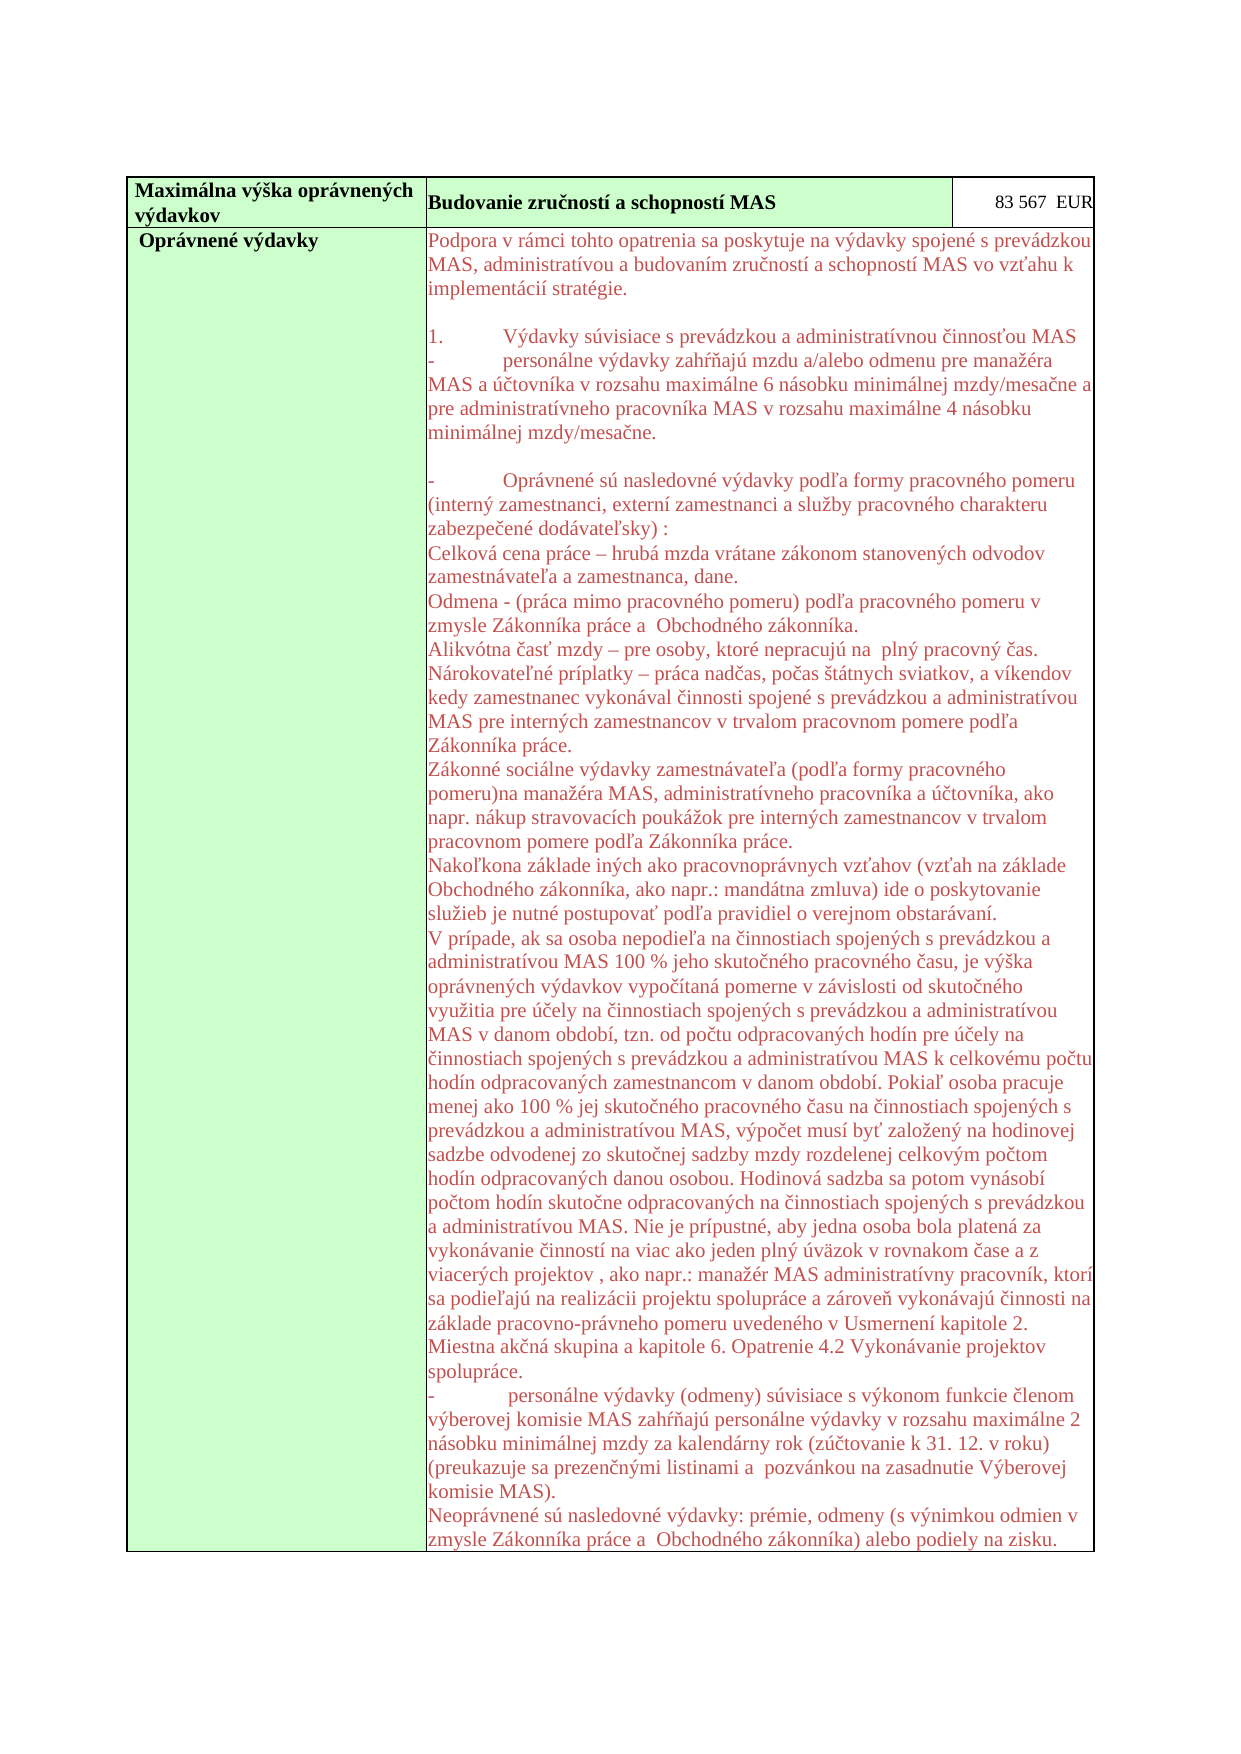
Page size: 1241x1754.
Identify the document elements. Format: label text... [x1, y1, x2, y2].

table_cell Podpora v rámci tohto opatrenia sa poskytuje na výdavky spojené s prevádzkou MAS, administratívou a budovaním zručností a schopností MAS vo vzťahu k implementácií stratégie. 1. Výdavky súvisiace s prevádzkou a administratívnou činnosťou MAS - personálne výdavky zahŕňajú mzdu a/alebo odmenu pre manažéra MAS a účtovníka v rozsahu maximálne 6 násobku minimálnej mzdy/mesačne a pre administratívneho pracovníka MAS v rozsahu maximálne 4 násobku minimálnej mzdy/mesačne. - Oprávnené sú nasledovné výdavky podľa formy pracovného pomeru (interný zamestnanci, externí zamestnanci a služby pracovného charakteru zabezpečené dodávateľsky) : Celková cena práce – hrubá mzda vrátane zákonom stanovených odvodov zamestnávateľa a zamestnanca, dane. Odmena - (práca mimo pracovného pomeru) podľa pracovného pomeru v zmysle Zákonníka práce a Obchodného zákonníka. Alikvótna časť mzdy – pre osoby, ktoré nepracujú na plný pracovný čas. Nárokovateľné príplatky – práca nadčas, počas štátnych sviatkov, a víkendov kedy zamestnanec vykonával činnosti spojené s prevádzkou a administratívou MAS pre interných zamestnancov v trvalom pracovnom pomere podľa Zákonníka práce. Zákonné sociálne výdavky zamestnávateľa (podľa formy pracovného pomeru)na manažéra MAS, administratívneho pracovníka a účtovníka, ako napr. nákup stravovacích poukážok pre interných zamestnancov v trvalom pracovnom pomere podľa Zákonníka práce. Nakoľkona základe iných ako pracovnoprávnych vzťahov (vzťah na základe Obchodného zákonníka, ako napr.: mandátna zmluva) ide o poskytovanie služieb je nutné postupovať podľa pravidiel o verejnom obstarávaní. V prípade, ak sa osoba nepodieľa na činnostiach spojených s prevádzkou a administratívou MAS 100 % jeho skutočného pracovného času, je výška oprávnených výdavkov vypočítaná pomerne v závislosti od skutočného využitia pre účely na činnostiach spojených s prevádzkou a administratívou MAS v danom období, tzn. od počtu odpracovaných hodín pre účely na činnostiach spojených s prevádzkou a administratívou MAS k celkovému počtu hodín odpracovaných zamestnancom v danom období. Pokiaľ osoba pracuje menej ako 100 % jej skutočného pracovného času na činnostiach spojených s prevádzkou a administratívou MAS, výpočet musí byť založený na hodinovej sadzbe odvodenej zo skutočnej sadzby mzdy rozdelenej celkovým počtom hodín odpracovaných danou osobou. Hodinová sadzba sa potom vynásobí počtom hodín skutočne odpracovaných na činnostiach spojených s prevádzkou a administratívou MAS. Nie je prípustné, aby jedna osoba bola platená za vykonávanie činností na viac ako jeden plný úväzok v rovnakom čase a z viacerých projektov , ako napr.: manažér MAS administratívny pracovník, ktorí sa podieľajú na realizácii projektu spolupráce a zároveň vykonávajú činnosti na základe pracovno-právneho pomeru uvedeného v Usmernení kapitole 2. Miestna akčná skupina a kapitole 6. Opatrenie 4.2 Vykonávanie projektov spolupráce. - personálne výdavky (odmeny) súvisiace s výkonom funkcie členom výberovej komisie MAS zahŕňajú personálne výdavky v rozsahu maximálne 2 násobku minimálnej mzdy za kalendárny rok (zúčtovanie k 31. 12. v roku) (preukazuje sa prezenčnými listinami a pozvánkou na zasadnutie Výberovej komisie MAS). Neoprávnené sú nasledovné výdavky: prémie, odmeny (s výnimkou odmien v zmysle Zákonníka práce a Obchodného zákonníka) alebo podiely na zisku. [427, 228, 1093, 1551]
table_cell 83 567 EUR [953, 178, 1093, 227]
table_cell Oprávnené výdavky [128, 228, 426, 1551]
table_cell Maximálna výška oprávnených výdavkov [128, 178, 426, 227]
table_cell Budovanie zručností a schopností MAS [427, 178, 952, 227]
